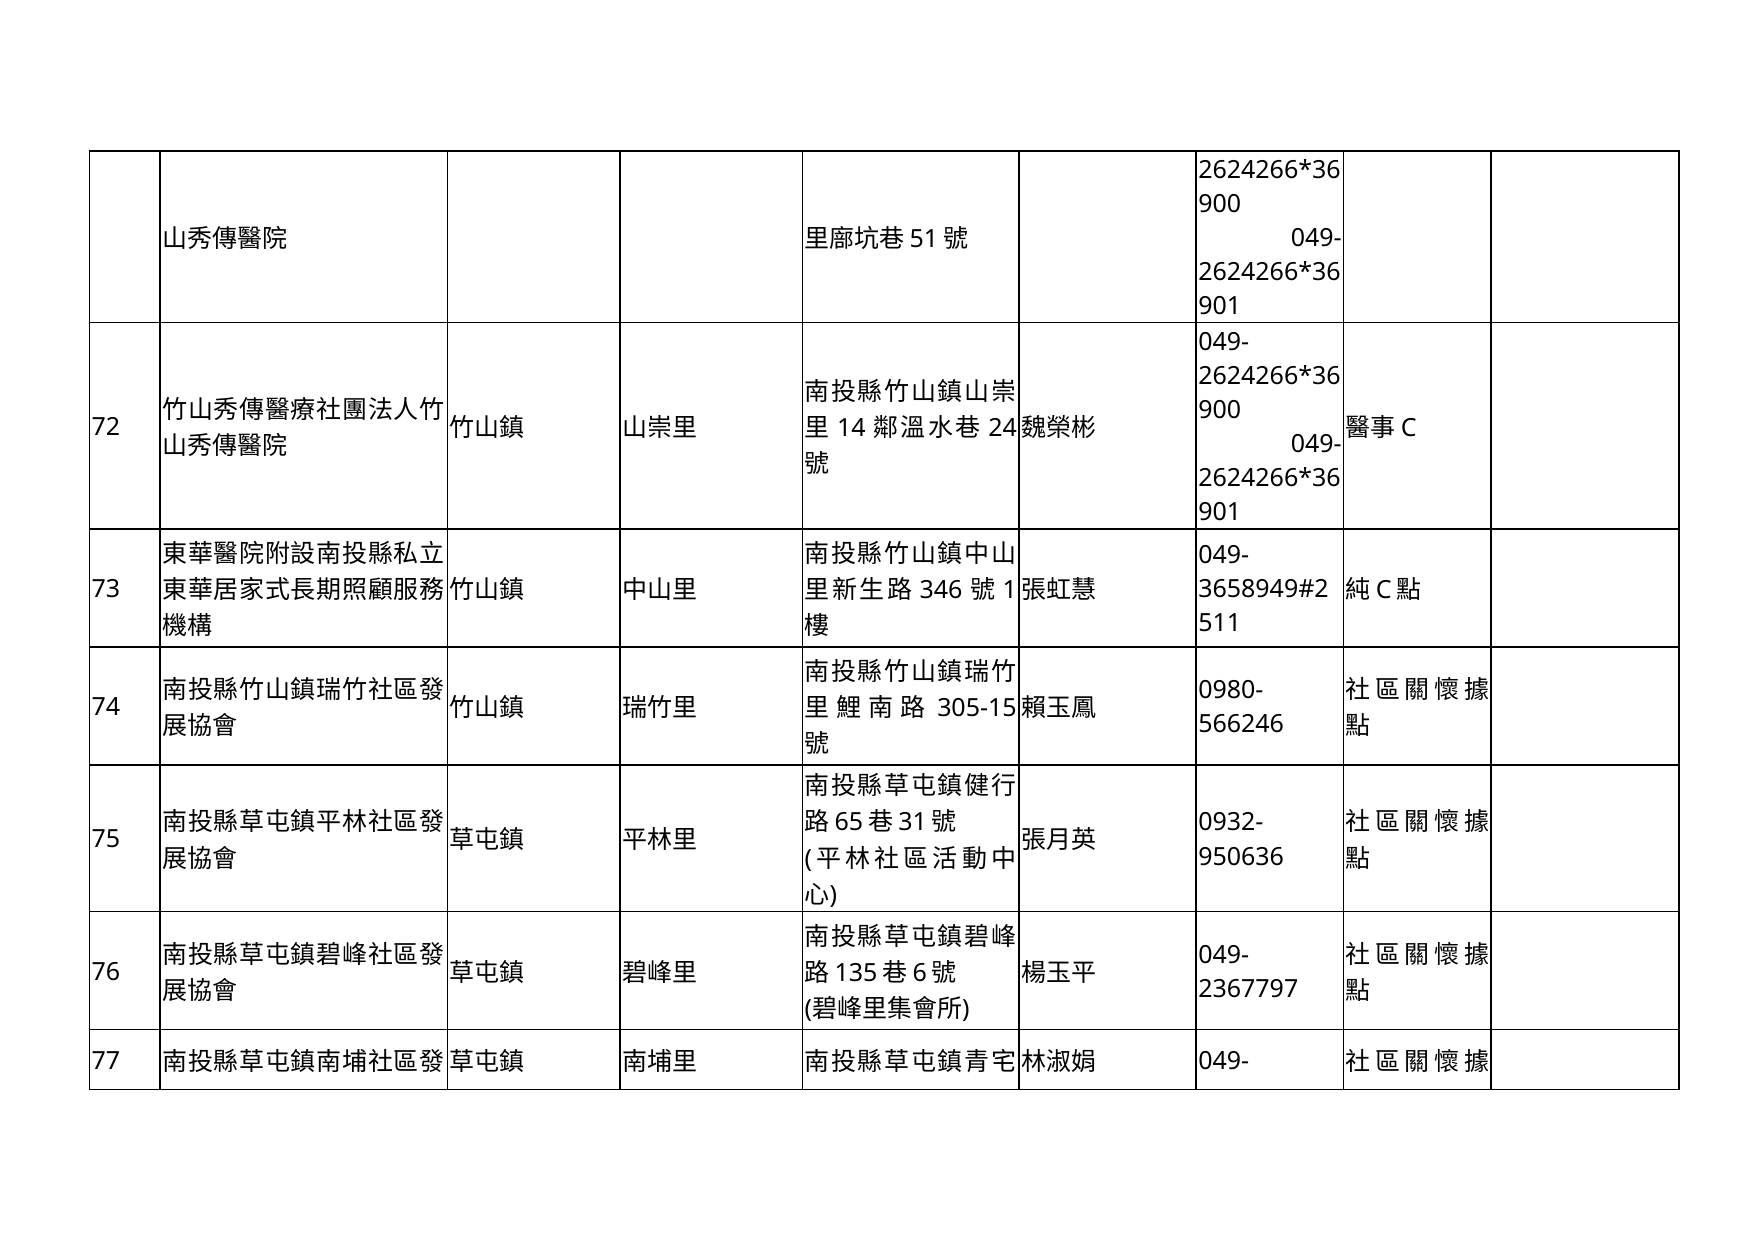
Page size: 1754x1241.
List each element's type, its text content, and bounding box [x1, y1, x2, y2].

table_cell 平林里 [621, 766, 802, 911]
table_cell 山秀傳醫院 [161, 152, 447, 322]
table_cell 魏榮彬 [1020, 323, 1195, 528]
table_cell 0932-950636 [1197, 766, 1343, 911]
table_cell 草屯鎮 [448, 766, 619, 911]
table_cell [448, 152, 619, 322]
table_cell [1492, 766, 1678, 911]
table_cell 75 [90, 766, 159, 911]
table_cell 049-2624266*36900 049-2624266*36901 [1197, 323, 1343, 528]
table_cell 049-3658949#2511 [1197, 530, 1343, 646]
table_cell [621, 152, 802, 322]
table_cell 南投縣草屯鎮碧峰社區發展協會 [161, 912, 447, 1029]
table_cell 南投縣竹山鎮瑞竹里鯉南路305-15號 [803, 648, 1018, 764]
table_cell 南投縣竹山鎮瑞竹社區發展協會 [161, 648, 447, 764]
table_cell [1492, 152, 1678, 322]
table_cell 竹山秀傳醫療社團法人竹山秀傳醫院 [161, 323, 447, 528]
table_cell 竹山鎮 [448, 323, 619, 528]
table_cell 2624266*36900 049-2624266*36901 [1197, 152, 1343, 322]
table_cell [1344, 152, 1490, 322]
table_cell 049- [1197, 1030, 1343, 1089]
table_cell 72 [90, 323, 159, 528]
table_cell 中山里 [621, 530, 802, 646]
table_cell 社區關懷據點 [1344, 766, 1490, 911]
table_cell 73 [90, 530, 159, 646]
table_cell 社區關懷據點 [1344, 912, 1490, 1029]
table_cell 竹山鎮 [448, 648, 619, 764]
table_cell 南埔里 [621, 1030, 802, 1089]
table_cell 里廍坑巷51號 [803, 152, 1018, 322]
table_cell 南投縣草屯鎮青宅 [803, 1030, 1018, 1089]
table_cell 南投縣竹山鎮中山里新生路346號1樓 [803, 530, 1018, 646]
table_cell 草屯鎮 [448, 1030, 619, 1089]
table_cell 楊玉平 [1020, 912, 1195, 1029]
table_cell [90, 152, 159, 322]
table_cell 南投縣草屯鎮碧峰路135巷6號 (碧峰里集會所) [803, 912, 1018, 1029]
table_cell [1492, 323, 1678, 528]
table_cell 77 [90, 1030, 159, 1089]
table_cell [1020, 152, 1195, 322]
table_cell 東華醫院附設南投縣私立東華居家式長期照顧服務機構 [161, 530, 447, 646]
table_cell 碧峰里 [621, 912, 802, 1029]
table_cell 74 [90, 648, 159, 764]
table_cell 醫事C [1344, 323, 1490, 528]
table_cell 純C點 [1344, 530, 1490, 646]
table_cell 南投縣竹山鎮山崇里14鄰溫水巷24號 [803, 323, 1018, 528]
table_cell 竹山鎮 [448, 530, 619, 646]
table_cell 張虹慧 [1020, 530, 1195, 646]
table_cell 76 [90, 912, 159, 1029]
table_cell 張月英 [1020, 766, 1195, 911]
table_cell 山崇里 [621, 323, 802, 528]
table_cell 社區關懷據點 [1344, 648, 1490, 764]
table_cell 南投縣草屯鎮平林社區發展協會 [161, 766, 447, 911]
table_cell 瑞竹里 [621, 648, 802, 764]
table_cell 林淑娟 [1020, 1030, 1195, 1089]
table_cell [1492, 530, 1678, 646]
table_cell [1492, 912, 1678, 1029]
table_cell 社區關懷據 [1344, 1030, 1490, 1089]
table_cell [1492, 1030, 1678, 1089]
table_cell [1492, 648, 1678, 764]
table_cell 049-2367797 [1197, 912, 1343, 1029]
table_cell 賴玉鳳 [1020, 648, 1195, 764]
table_cell 南投縣草屯鎮南埔社區發 [161, 1030, 447, 1089]
table_cell 南投縣草屯鎮健行路65巷31號 (平林社區活動中心) [803, 766, 1018, 911]
table_cell 0980-566246 [1197, 648, 1343, 764]
table_cell 草屯鎮 [448, 912, 619, 1029]
